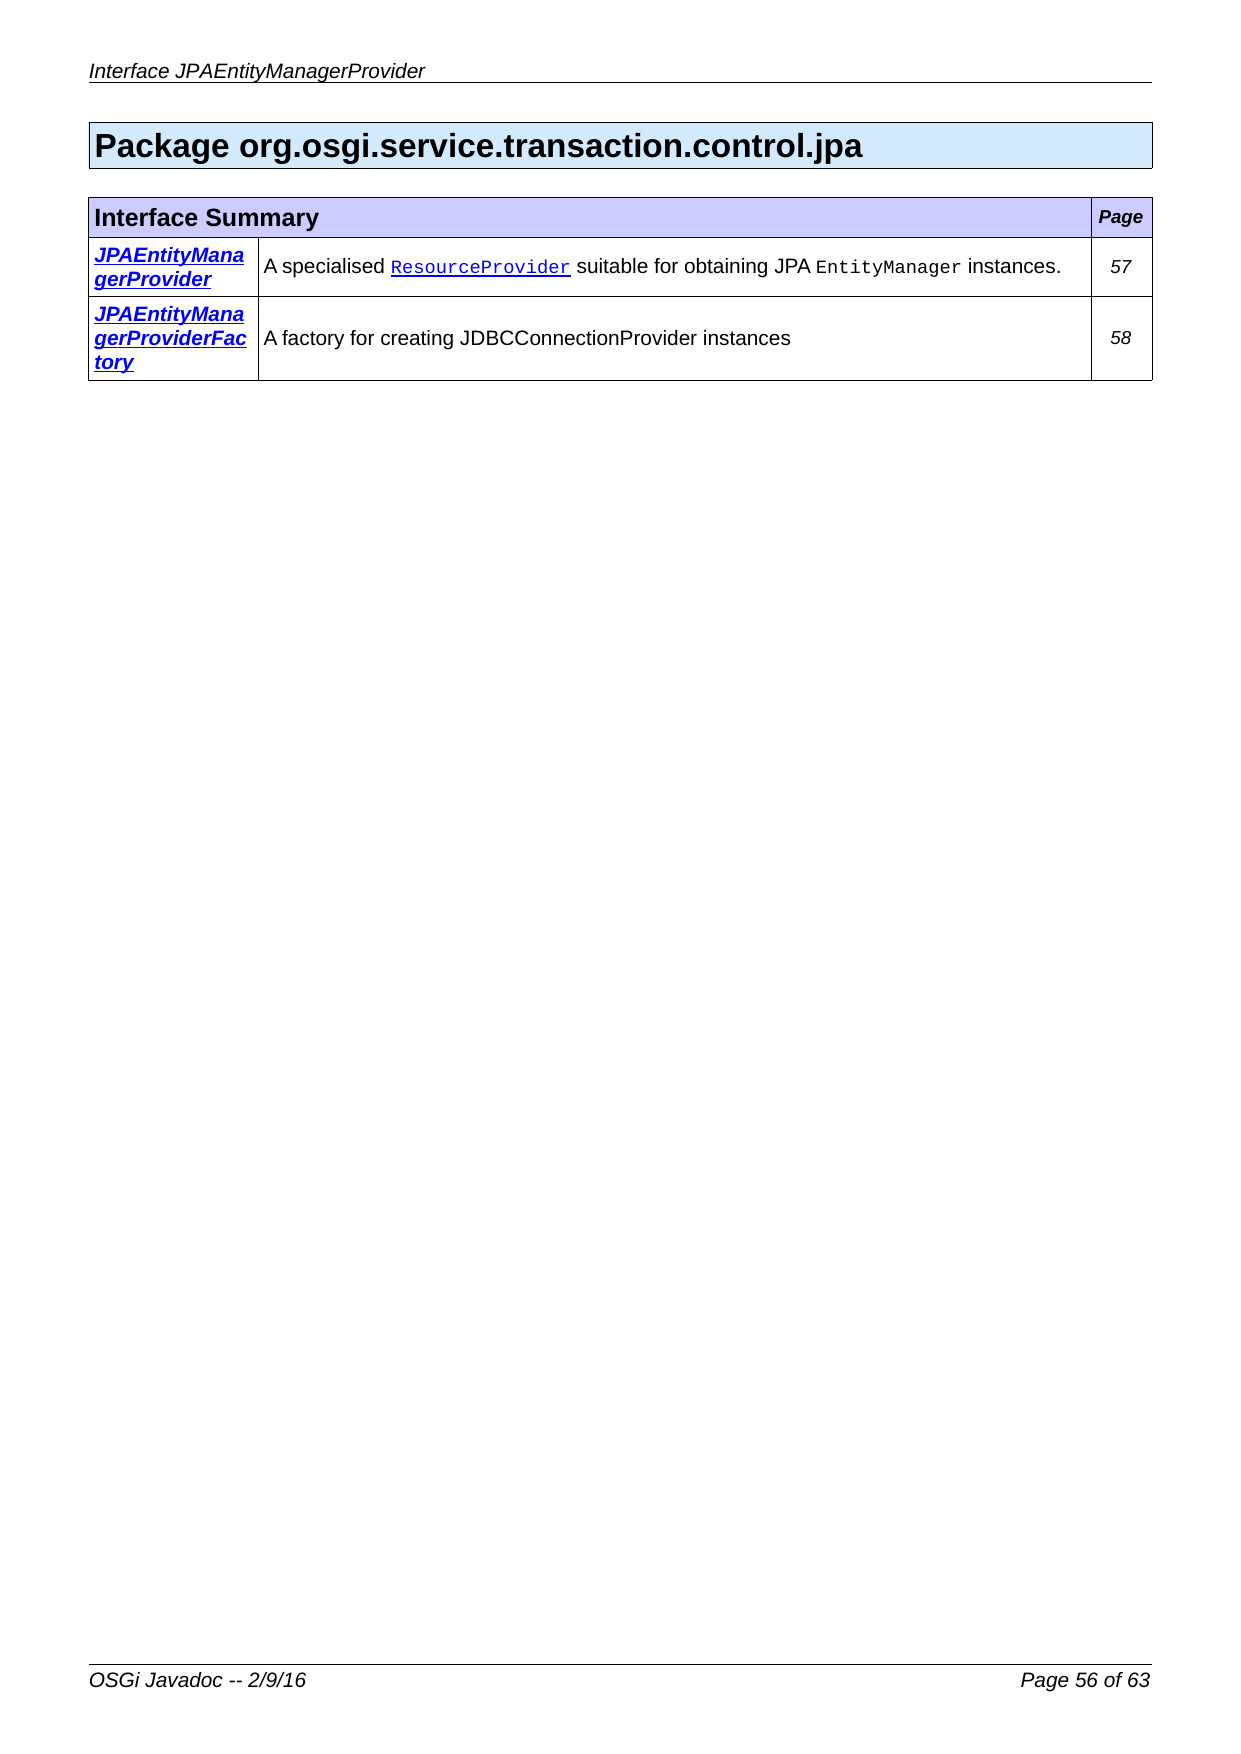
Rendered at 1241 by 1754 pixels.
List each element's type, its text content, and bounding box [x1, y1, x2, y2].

table_cell 56 [1092, 238, 1152, 296]
subtitle Package org.osgi.service.transaction.control.jpa [90, 123, 1152, 168]
table_cell JPAEntityManagerProviderFactory [89, 297, 258, 379]
table_header Interface Summary [89, 198, 1091, 237]
table_cell A factory for creating JDBCConnectionProvider instances [259, 297, 1091, 379]
table_cell JPAEntityManagerProvider [89, 238, 258, 296]
table_cell 57 [1092, 297, 1152, 379]
table_header Page [1092, 198, 1152, 237]
table_cell A specialised ResourceProvider suitable for obtaining JPA EntityManager instances. [259, 238, 1091, 296]
